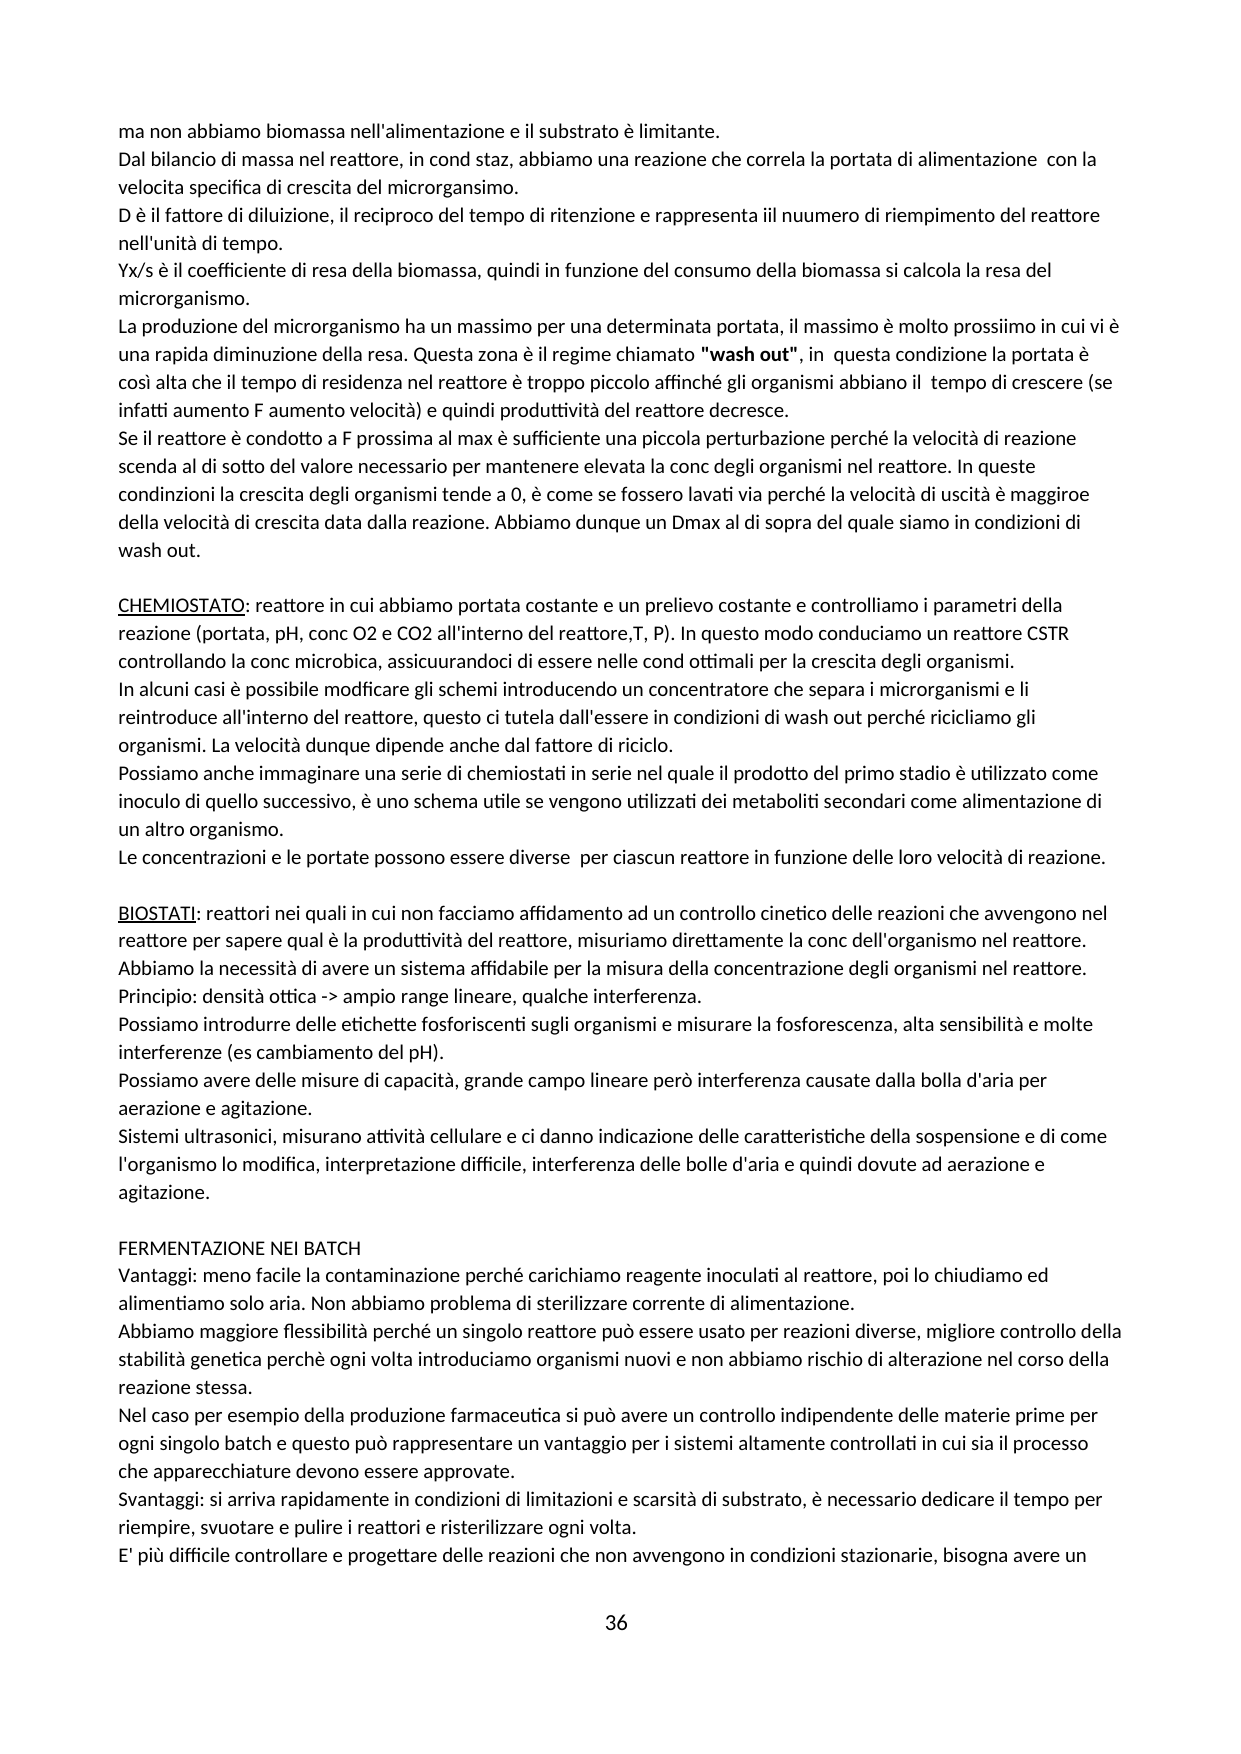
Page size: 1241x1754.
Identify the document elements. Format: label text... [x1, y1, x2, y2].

text D è il fattore di diluizione, il reciproco del tempo di ritenzione e rappresenta iil nuumero di riempimento del reattore nell'unità di tempo. Yx/s è il coefficiente di resa della biomassa, quindi in funzione del consumo della biomassa si calcola la resa del microrganismo. La produzione del microrganismo ha un massimo per una determinata portata, il massimo è molto prossiimo in cui vi è una rapida diminuzione della resa. Questa zona è il regime chiamato "wash out", in questa condizione la portata è così alta che il tempo di residenza nel reattore è troppo piccolo affinché gli organismi abbiano il tempo di crescere (se infatti aumento F aumento velocità) e quindi produttività del reattore decresce. Se il reattore è condotto a F prossima al max è sufficiente una piccola perturbazione perché la velocità di reazione scenda al di sotto del valore necessario per mantenere elevata la conc degli organismi nel reattore. In queste condinzioni la crescita degli organismi tende a 0, è come se fossero lavati via perché la velocità di uscità è maggiroe della velocità di crescita data dalla reazione. Abbiamo dunque un Dmax al di sopra del quale siamo in condizioni di wash out. CHEMIOSTATO: reattore in cui abbiamo portata costante e un prelievo costante e controlliamo i parametri della reazione (portata, pH, conc O2 e CO2 all'interno del reattore,T, P). In questo modo conduciamo un reattore CSTR controllando la conc microbica, assicuurandoci di essere nelle cond ottimali per la crescita degli organismi. In alcuni casi è possibile modficare gli schemi introducendo un concentratore che separa i microrganismi e li reintroduce all'interno del reattore, questo ci tutela dall'essere in condizioni di wash out perché ricicliamo gli organismi. La velocità dunque dipende anche dal fattore di riciclo. Possiamo anche immaginare una serie di chemiostati in serie nel quale il prodotto del primo stadio è utilizzato come inoculo di quello successivo, è uno schema utile se vengono utilizzati dei metaboliti secondari come alimentazione di un altro organismo. Le concentrazioni e le portate possono essere diverse per ciascun reattore in funzione delle loro velocità di reazione. BIOSTATI: reattori nei quali in cui non facciamo affidamento ad un controllo cinetico delle reazioni che avvengono nel reattore per sapere qual è la produttività del reattore, misuriamo direttamente la conc dell'organismo nel reattore. Abbiamo la necessità di avere un sistema affidabile per la misura della concentrazione degli organismi nel reattore. Principio: densità ottica -> ampio range lineare, qualche interferenza. Possiamo introdurre delle etichette fosforiscenti sugli organismi e misurare la fosforescenza, alta sensibilità e molte interferenze (es cambiamento del pH). Possiamo avere delle misure di capacità, grande campo lineare però interferenza causate dalla bolla d'aria per aerazione e agitazione. Sistemi ultrasonici, misurano attività cellulare e ci danno indicazione delle caratteristiche della sospensione e di come l'organismo lo modifica, interpretazione difficile, interferenza delle bolle d'aria e quindi dovute ad aerazione e agitazione. FERMENTAZIONE NEI BATCH Vantaggi: meno facile la contaminazione perché carichiamo reagente inoculati al reattore, poi lo chiudiamo ed alimentiamo solo aria. Non abbiamo problema di sterilizzare corrente di alimentazione. Abbiamo maggiore flessibilità perché un singolo reattore può essere usato per reazioni diverse, migliore controllo della stabilità genetica perchè ogni volta introduciamo organismi nuovi e non abbiamo rischio di alterazione nel corso della reazione stessa. Nel caso per esempio della produzione farmaceutica si può avere un controllo indipendente delle materie prime per ogni singolo batch e questo può rappresentare un vantaggio per i sistemi altamente controllati in cui sia il processo che apparecchiature devono essere approvate. Svantaggi: si arriva rapidamente in condizioni di limitazioni e scarsità di substrato, è necessario dedicare il tempo per riempire, svuotare e pulire i reattori e risterilizzare ogni volta. E' più difficile controllare e progettare delle reazioni che non avvengono in condizioni stazionarie, bisogna avere un [118, 202, 1124, 1567]
text ma non abbiamo biomassa nell'alimentazione e il substrato è limitante. Dal bilancio di massa nel reattore, in cond staz, abbiamo una reazione che correla la portata di alimentazione con la velocita specifica di crescita del microrgansimo. [118, 118, 1124, 199]
